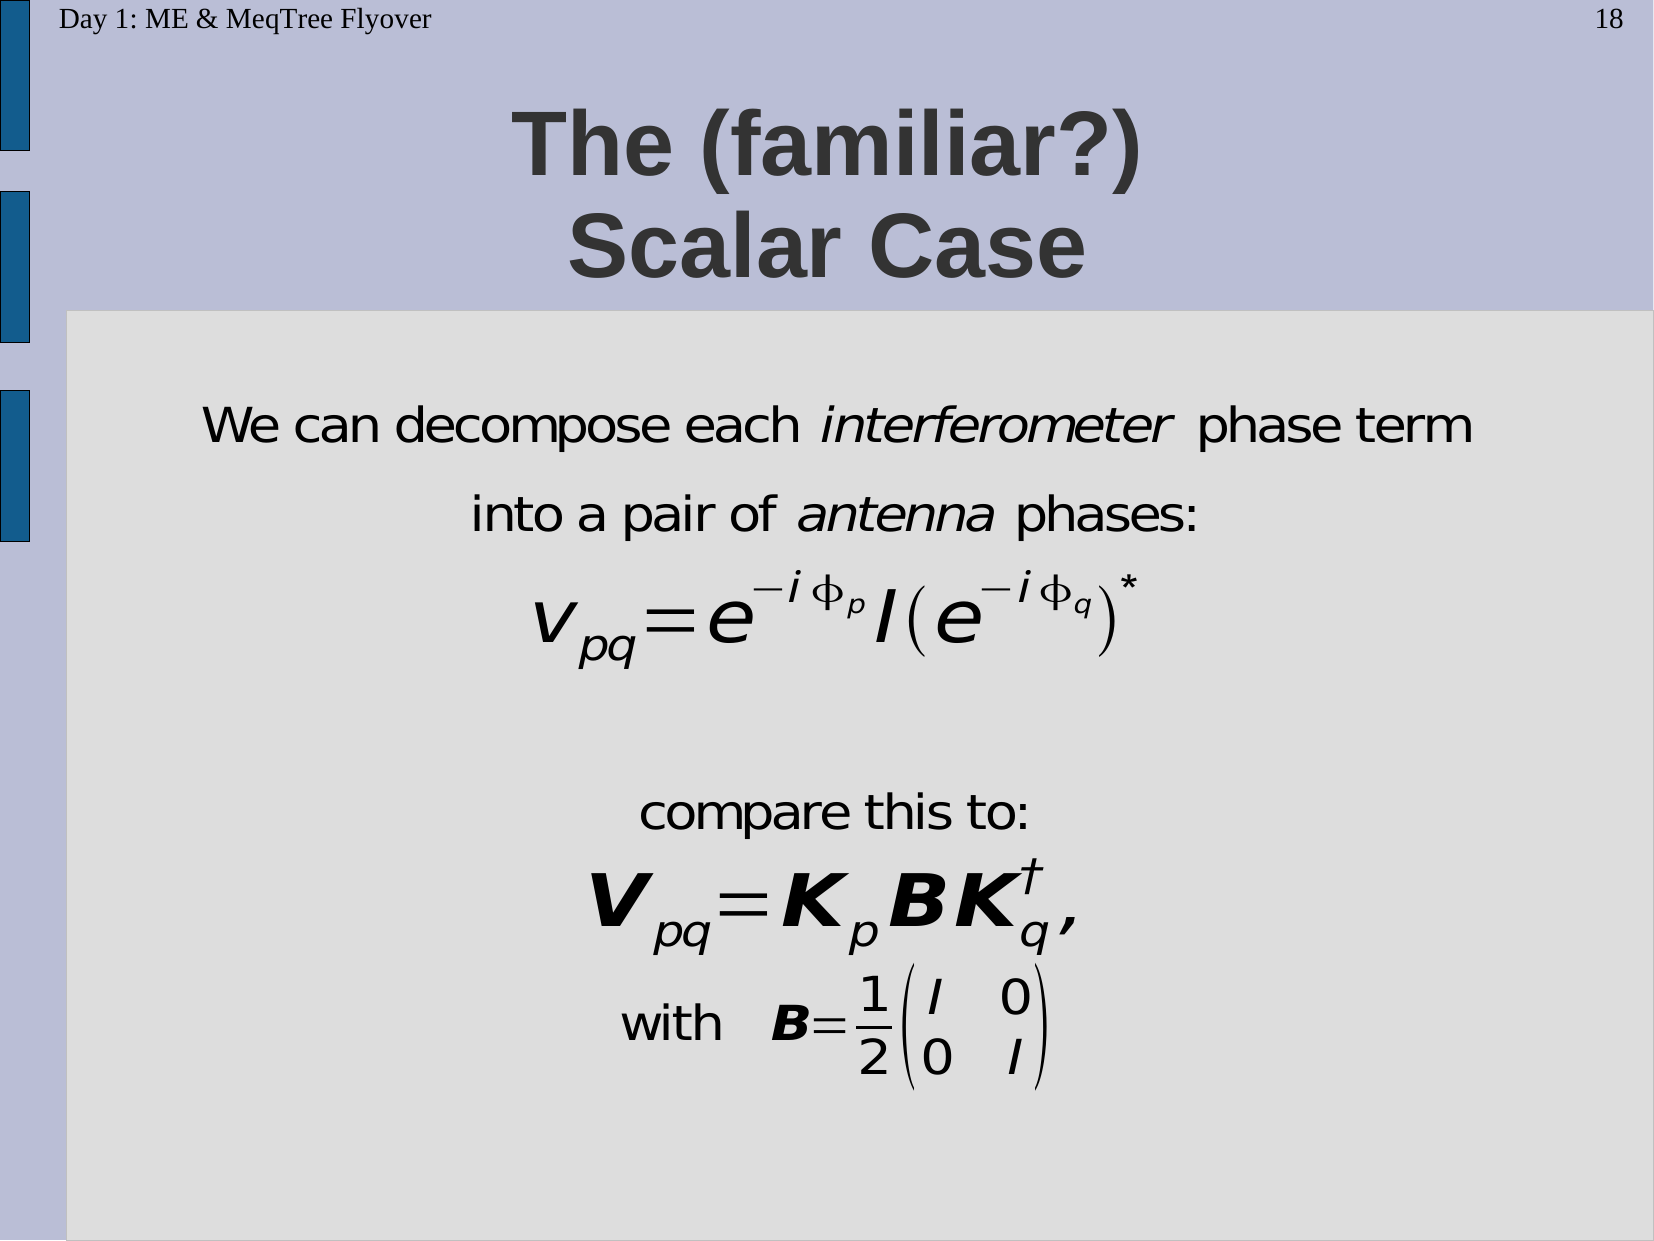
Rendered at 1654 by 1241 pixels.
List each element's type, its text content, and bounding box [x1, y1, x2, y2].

chart [192, 376, 1477, 1093]
title The (familiar?) Scalar Case [121, 87, 1534, 302]
